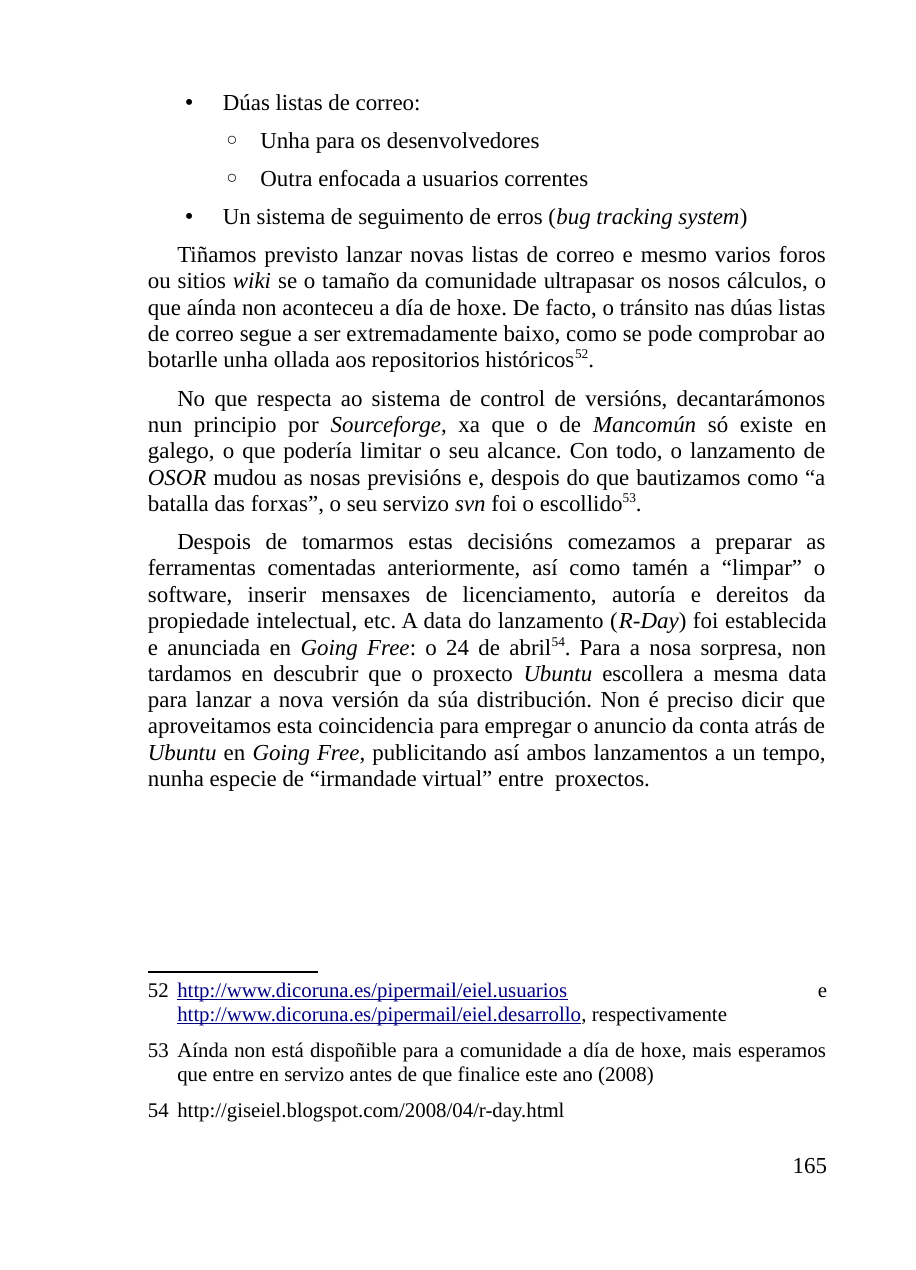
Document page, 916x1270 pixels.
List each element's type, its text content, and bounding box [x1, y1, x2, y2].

text http://giseiel.blogspot.com/2008/04/r-day.html [148, 1098, 827, 1122]
list Un sistema de seguimento de erros (bug tracking system) [185, 203, 827, 229]
text Aínda non está dispoñible para a comunidade a día de hoxe, mais esperamos que entre en servizo antes de que finalice este ano (2008) [148, 1038, 827, 1086]
text http://www.dicoruna.es/pipermail/eiel.usuarios e http://www.dicoruna.es/pipermail/eiel.desarrollo, respectivamente [148, 978, 827, 1026]
list Dúas listas de correo: [185, 88, 827, 115]
table_header [487, 842, 827, 891]
table_header [148, 842, 487, 891]
text Tiñamos previsto lanzar novas listas de correo e mesmo varios foros ou sitios wiki se o tamaño da comunidade ultrapasar os nosos cálculos, o que aínda non aconteceu a día de hoxe. De facto, o tránsito nas dúas listas de correo segue a ser extremadamente baixo, como se pode comprobar ao botarlle unha ollada aos repositorios históricos. [148, 241, 827, 373]
list Unha para os desenvolvedores [223, 127, 827, 153]
list Outra enfocada a usuarios correntes [223, 165, 827, 191]
text Despois de tomarmos estas decisións comezamos a preparar as ferramentas comentadas anteriormente, así como tamén a “limpar” o software, inserir mensaxes de licenciamento, autoría e dereitos da propiedade intelectual, etc. A data do lanzamento (R-Day) foi establecida e anunciada en Going Free: o 24 de abril. Para a nosa sorpresa, non tardamos en descubrir que o proxecto Ubuntu escollera a mesma data para lanzar a nova versión da súa distribución. Non é preciso dicir que aproveitamos esta coincidencia para empregar o anuncio da conta atrás de Ubuntu en Going Free, publicitando así ambos lanzamentos a un tempo, nunha especie de “irmandade virtual” entre proxectos. [148, 528, 827, 792]
text No que respecta ao sistema de control de versións, decantarámonos nun principio por Sourceforge, xa que o de Mancomún só existe en galego, o que podería limitar o seu alcance. Con todo, o lanzamento de OSOR mudou as nosas previsións e, despois do que bautizamos como “a batalla das forxas”, o seu servizo svn foi o escollido. [148, 384, 827, 516]
